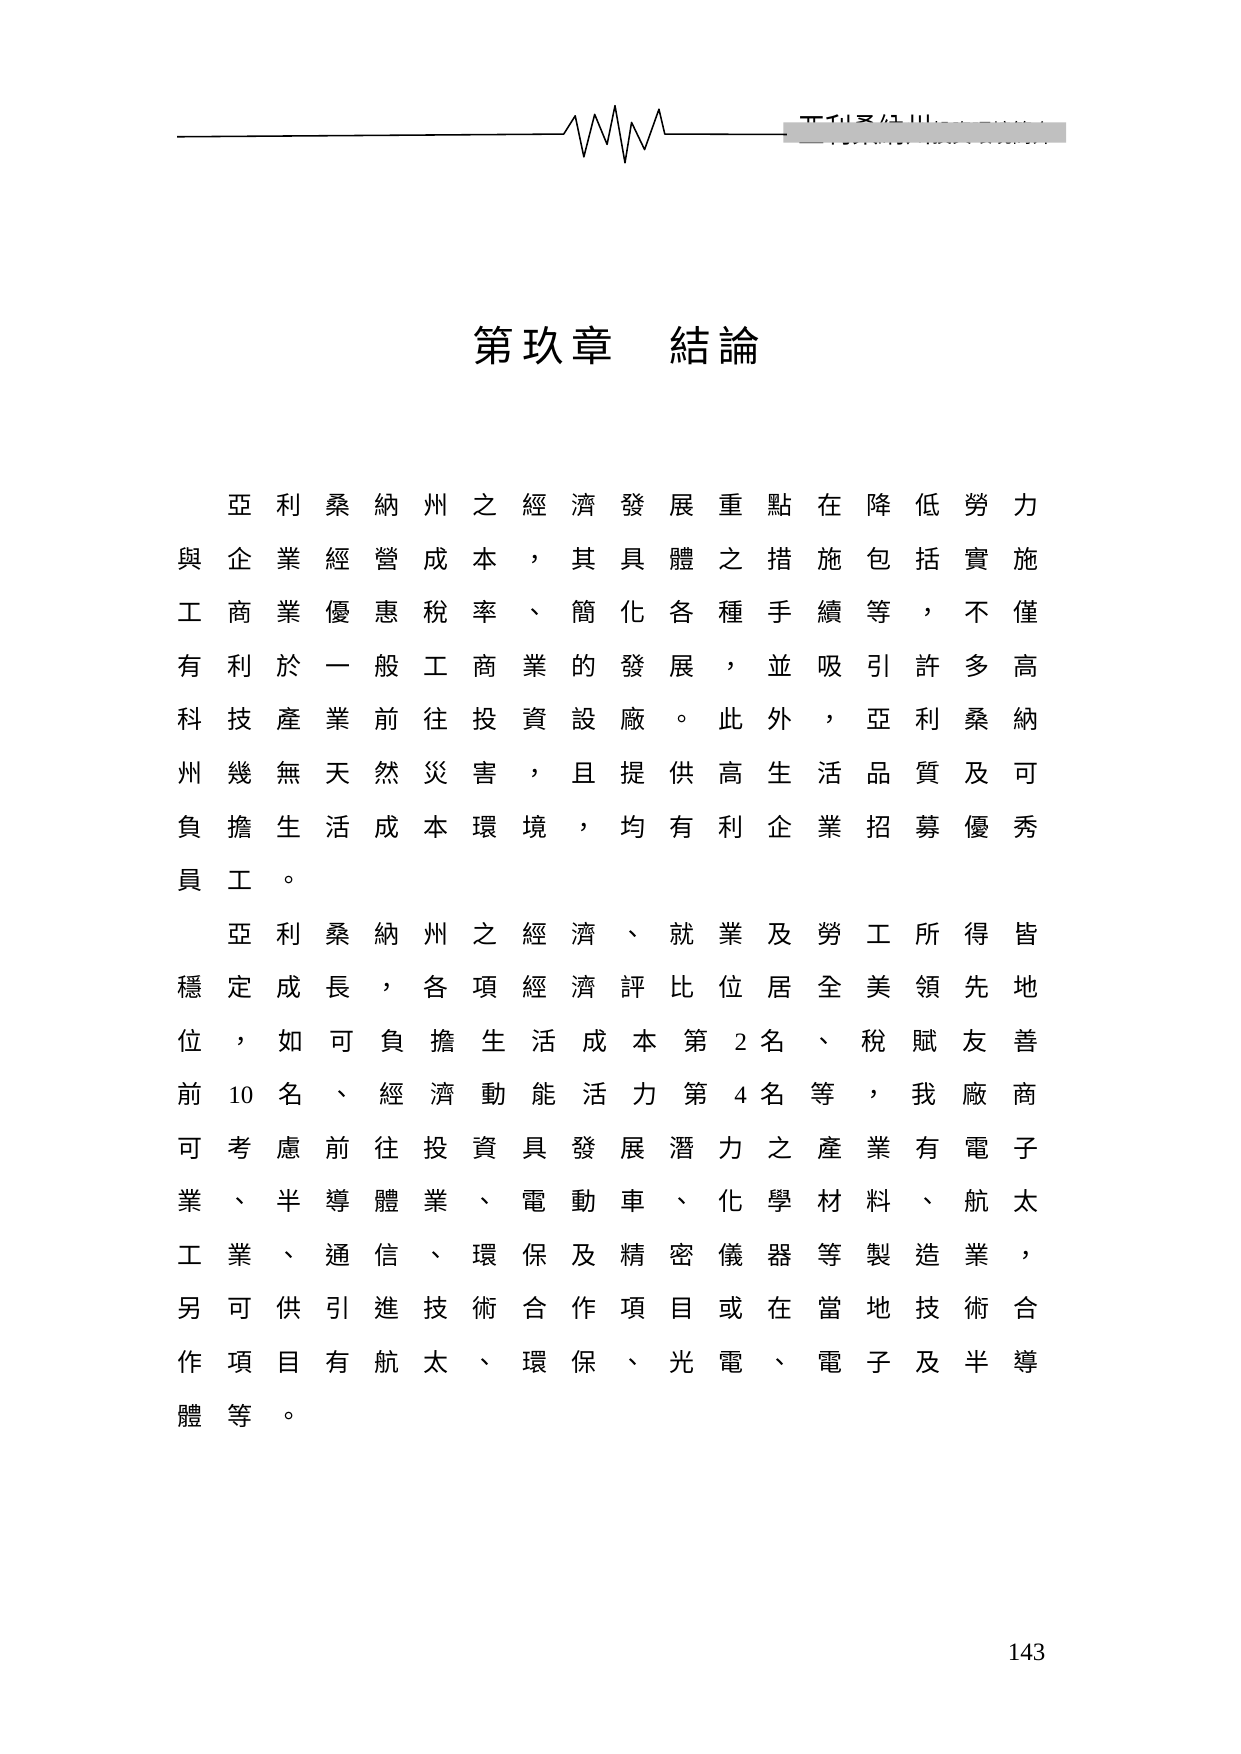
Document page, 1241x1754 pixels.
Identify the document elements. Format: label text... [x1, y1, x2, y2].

text 亞利桑納州之經濟發展重點在降低勞力與企業經營成本，其具體之措施包括實施工商業優惠稅率、簡化各種手續等，不僅有利於一般工商業的發展，並吸引許多高科技產業前往投資設廠。此外，亞利桑納州幾無天然災害，且提供高生活品質及可負擔生活成本環境，均有利企業招募優秀員工。 [178, 477, 1063, 906]
text 第玖章 結論 [178, 290, 1063, 397]
text 亞利桑納州之經濟、就業及勞工所得皆穩定成長，各項經濟評比位居全美領先地位，如可負擔生活成本第2名、稅賦友善前10名、經濟動能活力第4名等，我廠商可考慮前往投資具發展潛力之產業有電子業、半導體業、電動車、化學材料、航太工業、通信、環保及精密儀器等製造業，另可供引進技術合作項目或在當地技術合作項目有航太、環保、光電、電子及半導體等。 [178, 906, 1063, 1441]
